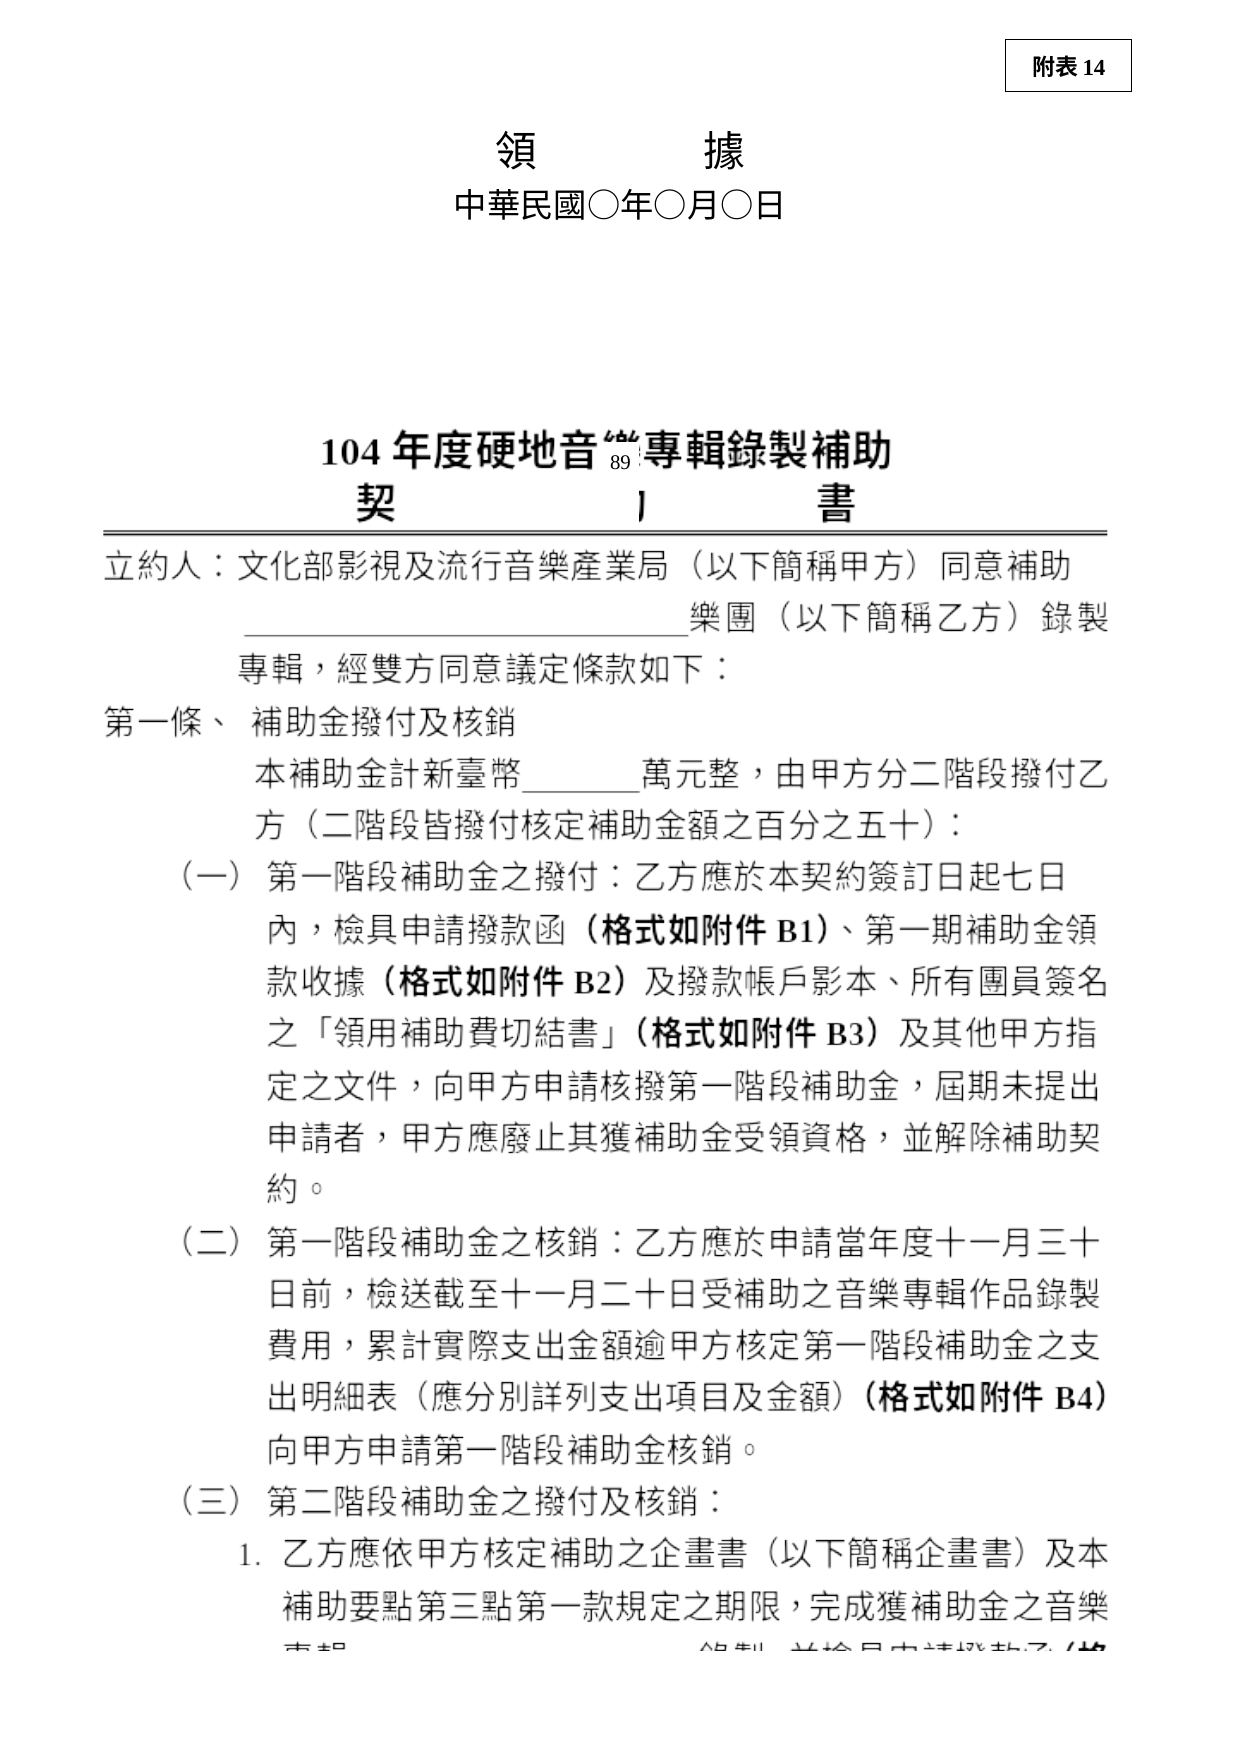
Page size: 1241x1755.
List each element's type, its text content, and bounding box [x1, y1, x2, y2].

text [1006, 40, 1131, 91]
text 中華民國○年○月○日 [103, 178, 1137, 227]
text 附表14 [1015, 49, 1122, 82]
text 領 據 [103, 118, 1137, 178]
